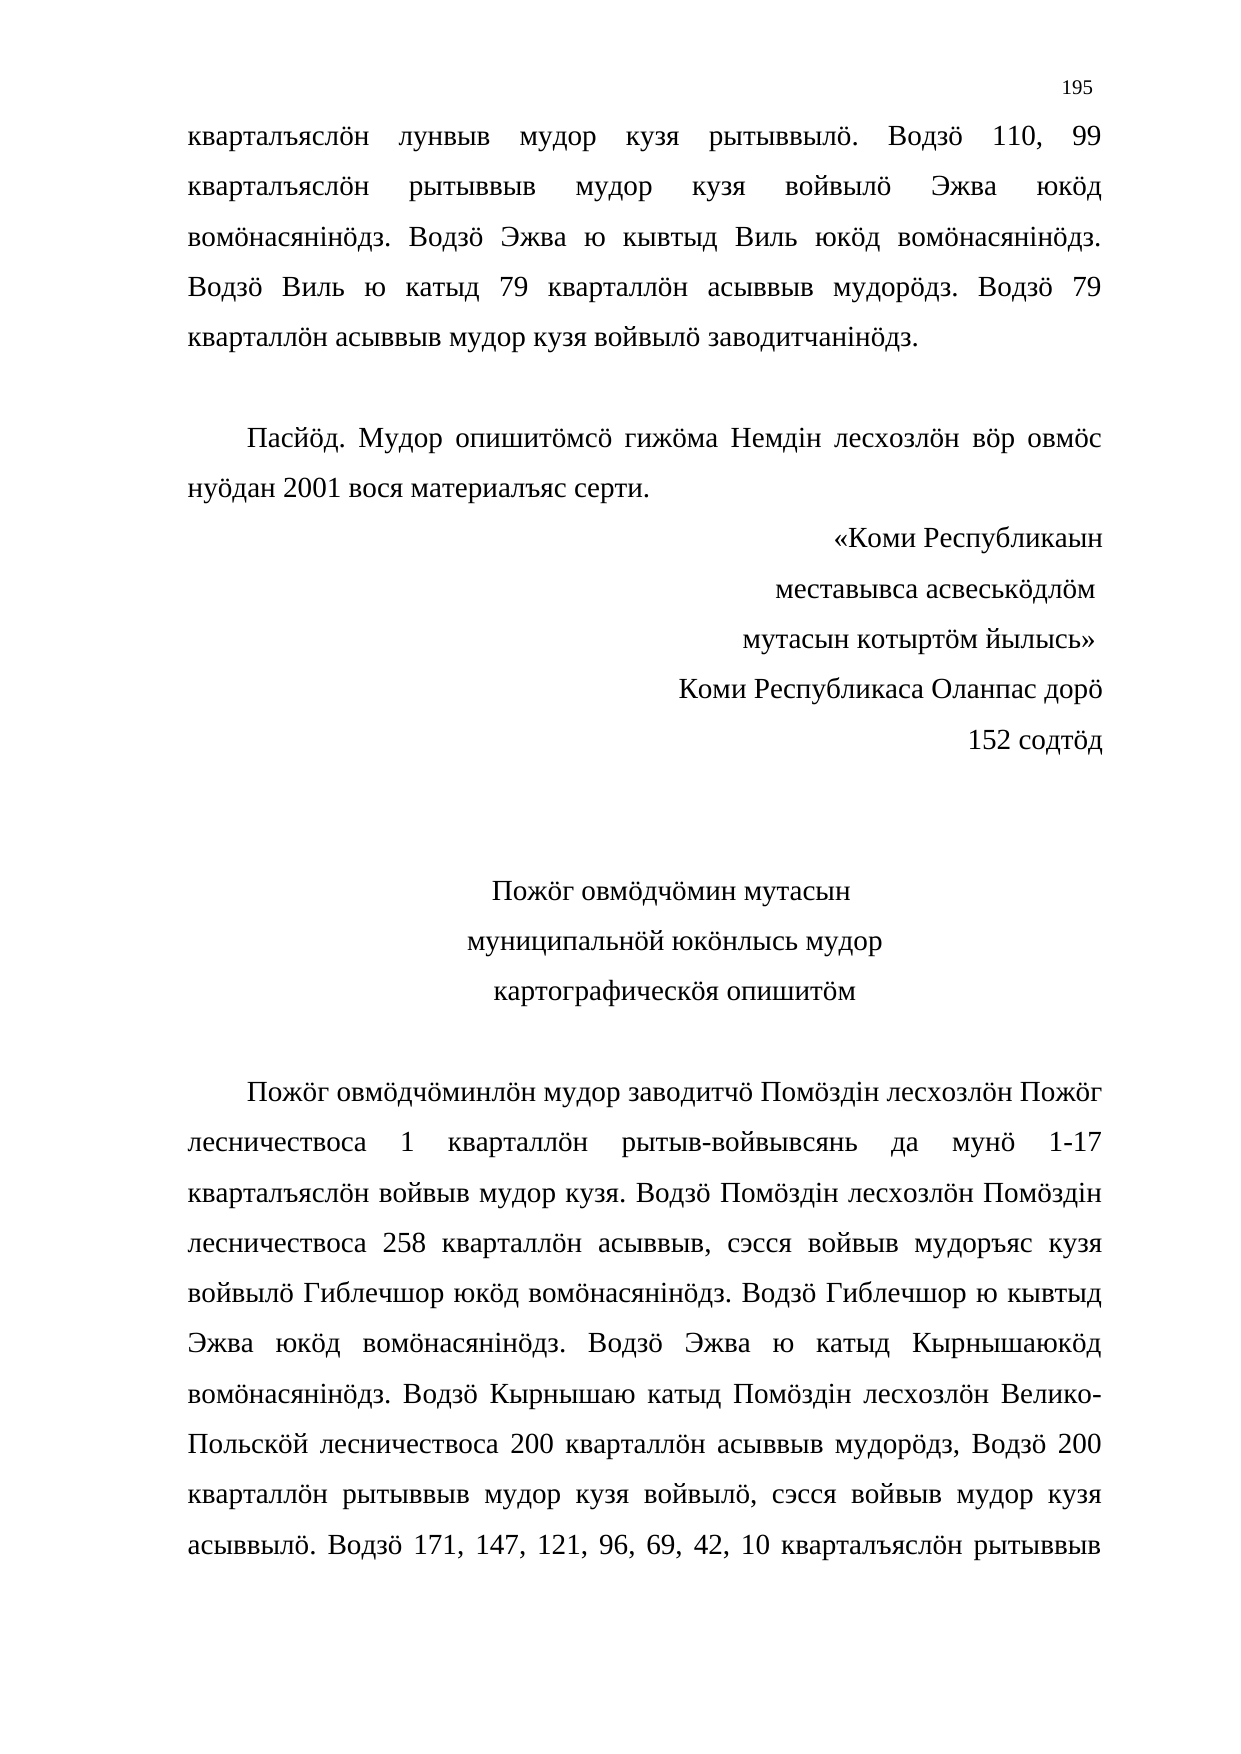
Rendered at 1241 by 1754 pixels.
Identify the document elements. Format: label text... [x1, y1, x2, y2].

text мутасын котыртöм йылысь» [187, 621, 1103, 655]
text Пасйöд. Мудор опишитöмсö гижöма Немдiн лесхозлöн вöр овмöс нуöдан 2001 вося материалъяс серти. [187, 420, 1103, 504]
text кварталъяслöн лунвыв мудор кузя рытыввылö. Водзö 110, 99 кварталъяслöн рытыввыв мудор кузя войвылö Эжва юкöд вомöнасянiнöдз. Водзö Эжва ю кывтыд Виль юкöд вомöнасянiнöдз. Водзö Виль ю катыд 79 кварталлöн асыввыв мудорöдз. Водзö 79 кварталлöн асыввыв мудор кузя войвылö заводитчанiнöдз. [187, 118, 1103, 353]
text муниципальнöй юкöнлысь мудор [187, 923, 1103, 957]
text меставывса асвеськöдлöм [187, 571, 1103, 604]
text картографическöя опишитöм [187, 973, 1103, 1007]
text 152 содтöд [187, 722, 1103, 755]
text Коми Республикаса Оланпас дорö [187, 672, 1103, 705]
text «Коми Республикаын [187, 521, 1103, 554]
text Пожöг овмöдчöминлöн мудор заводитчö Помöздiн лесхозлöн Пожöг лесничествоса 1 кварталлöн рытыв-войвывсянь да мунö 1-17 кварталъяслöн войвыв мудор кузя. Водзö Помöздiн лесхозлöн Помöздiн лесничествоса 258 кварталлöн асыввыв, сэсся войвыв мудоръяс кузя войвылö Гиблечшор юкöд вомöнасянiнöдз. Водзö Гиблечшор ю кывтыд Эжва юкöд вомöнасянiнöдз. Водзö Эжва ю катыд Кырнышаюкöд вомöнасянiнöдз. Водзö Кырнышаю катыд Помöздiн лесхозлöн Велико-Польскöй лесничествоса 200 кварталлöн асыввыв мудорöдз, Водзö 200 кварталлöн рытыввыв мудор кузя войвылö, сэсся войвыв мудор кузя асыввылö. Водзö 171, 147, 121, 96, 69, 42, 10 кварталъяслöн рытыввыв [187, 1074, 1103, 1560]
subtitle Пожöг овмöдчöмин мутасын [187, 873, 1103, 906]
